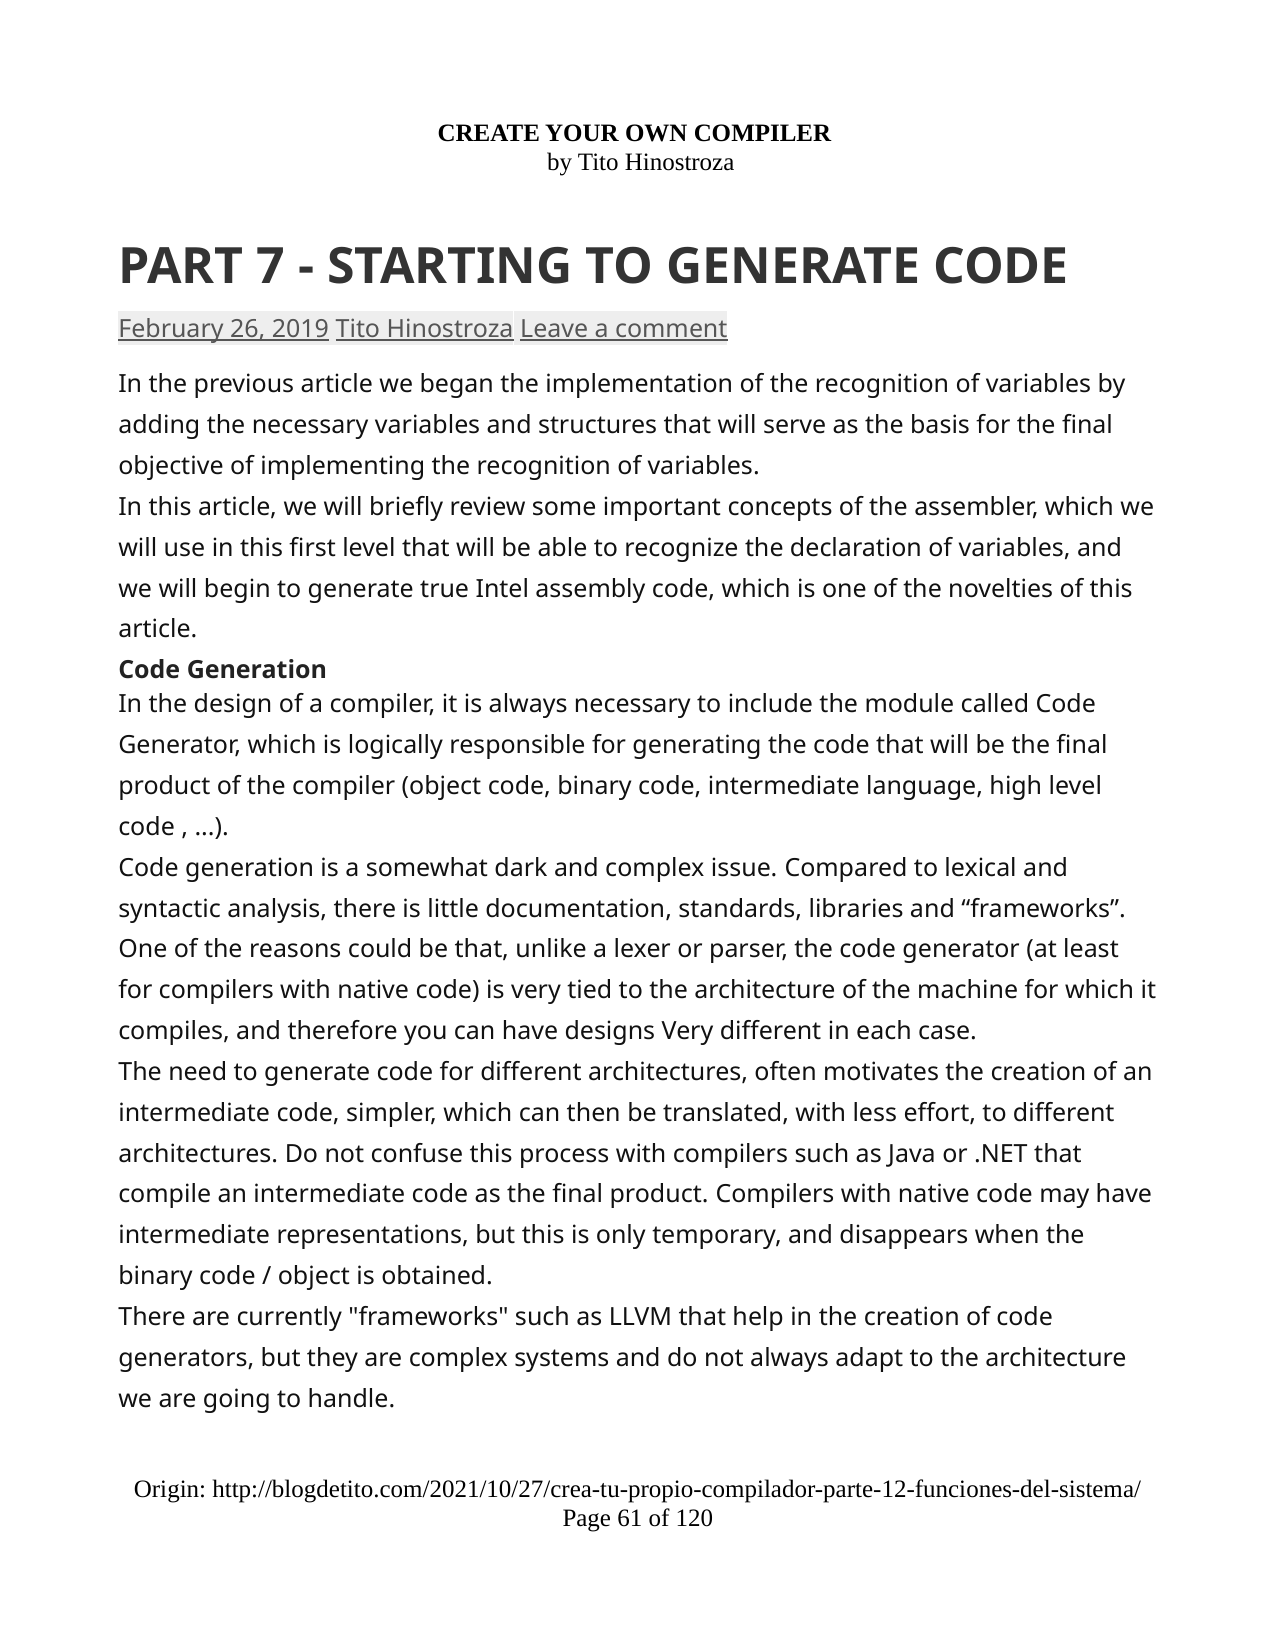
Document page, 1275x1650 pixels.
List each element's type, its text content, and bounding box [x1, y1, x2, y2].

subtitle Code Generation [118, 652, 1157, 686]
text In the previous article we began the implementation of the recognition of variables by adding the necessary variables and structures that will serve as the basis for the final objective of implementing the recognition of variables. [118, 366, 1157, 482]
subtitle PART 7 - STARTING TO GENERATE CODE [118, 230, 1157, 298]
text There are currently "frameworks" such as LLVM that help in the creation of code generators, but they are complex systems and do not always adapt to the architecture we are going to handle. [118, 1298, 1157, 1414]
text In this article, we will briefly review some important concepts of the assembler, which we will use in this first level that will be able to recognize the declaration of variables, and we will begin to generate true Intel assembly code, which is one of the novelties of this article. [118, 489, 1157, 645]
text Code generation is a somewhat dark and complex issue. Compared to lexical and syntactic analysis, there is little documentation, standards, libraries and “frameworks”. [118, 849, 1157, 924]
text February 26, 2019 Tito Hinostroza Leave a comment [118, 311, 1157, 345]
text One of the reasons could be that, unlike a lexer or parser, the code generator (at least for compilers with native code) is very tied to the architecture of the machine for which it compiles, and therefore you can have designs Very different in each case. [118, 931, 1157, 1047]
text The need to generate code for different architectures, often motivates the creation of an intermediate code, simpler, which can then be translated, with less effort, to different architectures. Do not confuse this process with compilers such as Java or .NET that compile an intermediate code as the final product. Compilers with native code may have intermediate representations, but this is only temporary, and disappears when the binary code / object is obtained. [118, 1053, 1157, 1292]
text In the design of a compiler, it is always necessary to include the module called Code Generator, which is logically responsible for generating the code that will be the final product of the compiler (object code, binary code, intermediate language, high level code , ...). [118, 686, 1157, 843]
